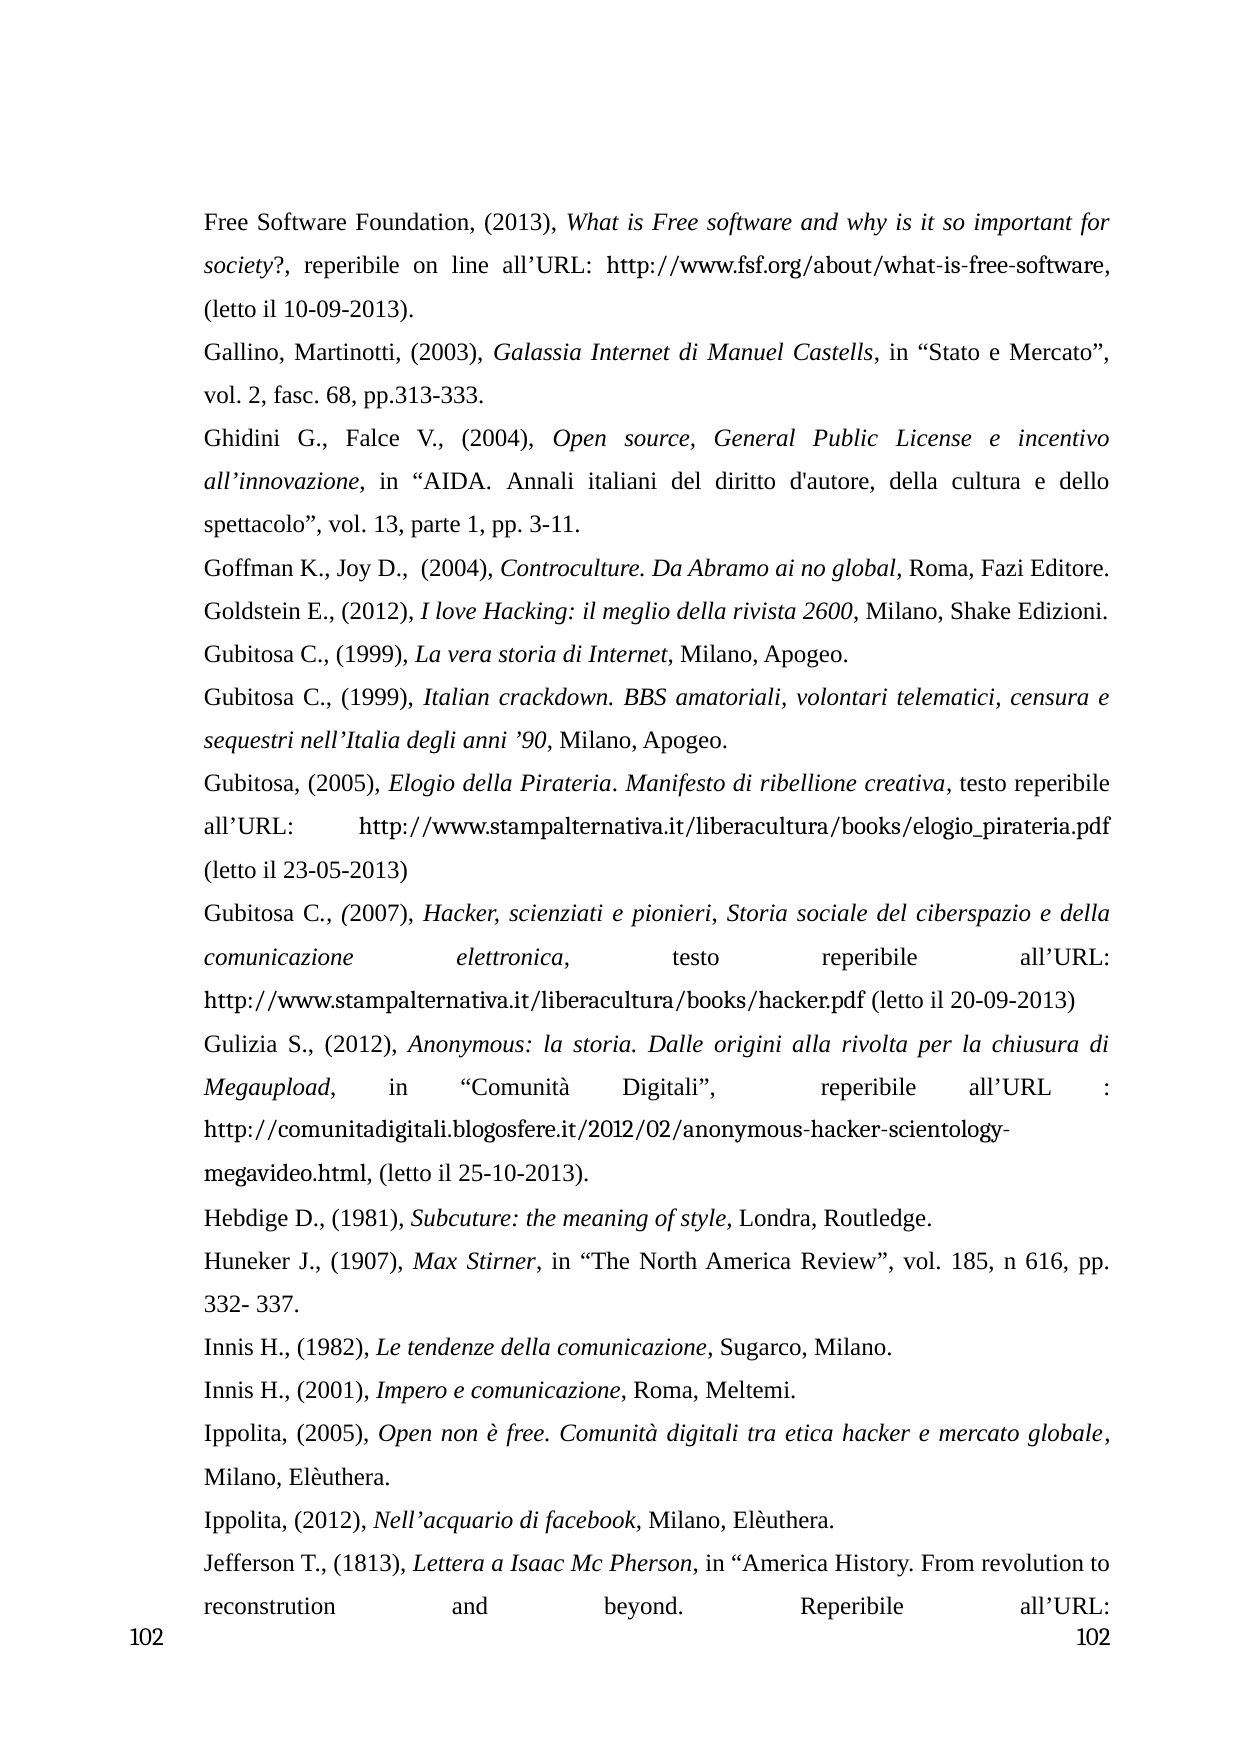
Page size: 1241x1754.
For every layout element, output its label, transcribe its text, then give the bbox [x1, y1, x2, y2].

text Jefferson T., (1813), Lettera a Isaac Mc Pherson, in “America History. From revolution to reconstrution and beyond. Reperibile all’URL: [204, 1548, 1110, 1620]
text Gallino, Martinotti, (2003), Galassia Internet di Manuel Castells, in “Stato e Mercato”, vol. 2, fasc. 68, pp.313-333. [204, 337, 1110, 409]
text Hebdige D., (1981), Subcuture: the meaning of style, Londra, Routledge. [204, 1203, 1110, 1232]
text Gulizia S., (2012), Anonymous: la storia. Dalle origini alla rivolta per la chiusura di Megaupload, in “Comunità Digitali”, reperibile all’URL : http://comunitadigitali.blogosfere.it/2012/02/anonymous-hacker-scientology-megavideo.html, (letto il 25-10-2013). [204, 1029, 1110, 1188]
text Ippolita, (2005), Open non è free. Comunità digitali tra etica hacker e mercato globale, Milano, Elèuthera. [204, 1418, 1110, 1490]
text Innis H., (1982), Le tendenze della comunicazione, Sugarco, Milano. [204, 1332, 1110, 1361]
text Ghidini G., Falce V., (2004), Open source, General Public License e incentivo all’innovazione, in “AIDA. Annali italiani del diritto d'autore, della cultura e dello spettacolo”, vol. 13, parte 1, pp. 3-11. [204, 423, 1110, 538]
text Huneker J., (1907), Max Stirner, in “The North America Review”, vol. 185, n 616, pp. 332- 337. [204, 1246, 1110, 1318]
text Gubitosa C., (1999), La vera storia di Internet, Milano, Apogeo. [204, 639, 1110, 668]
text Innis H., (2001), Impero e comunicazione, Roma, Meltemi. [204, 1375, 1110, 1404]
text Goldstein E., (2012), I love Hacking: il meglio della rivista 2600, Milano, Shake Edizioni. [204, 596, 1110, 624]
text Gubitosa C., (2007), Hacker, scienziati e pionieri, Storia sociale del ciberspazio e della comunicazione elettronica, testo reperibile all’URL: http://www.stampalternativa.it/liberacultura/books/hacker.pdf (letto il 20-09-2013) [204, 898, 1110, 1014]
text Goffman K., Joy D., (2004), Controculture. Da Abramo ai no global, Roma, Fazi Editore. [204, 553, 1110, 581]
text Free Software Foundation, (2013), What is Free software and why is it so important for society?, reperibile on line all’URL: http://www.fsf.org/about/what-is-free-software, (letto il 10-09-2013). [204, 207, 1110, 323]
text Gubitosa C., (1999), Italian crackdown. BBS amatoriali, volontari telematici, censura e sequestri nell’Italia degli anni ’90, Milano, Apogeo. [204, 682, 1110, 754]
text Ippolita, (2012), Nell’acquario di facebook, Milano, Elèuthera. [204, 1505, 1110, 1533]
text Gubitosa, (2005), Elogio della Pirateria. Manifesto di ribellione creativa, testo reperibile all’URL: http://www.stampalternativa.it/liberacultura/books/elogio_pirateria.pdf (letto il 23-05-2013) [204, 768, 1110, 884]
